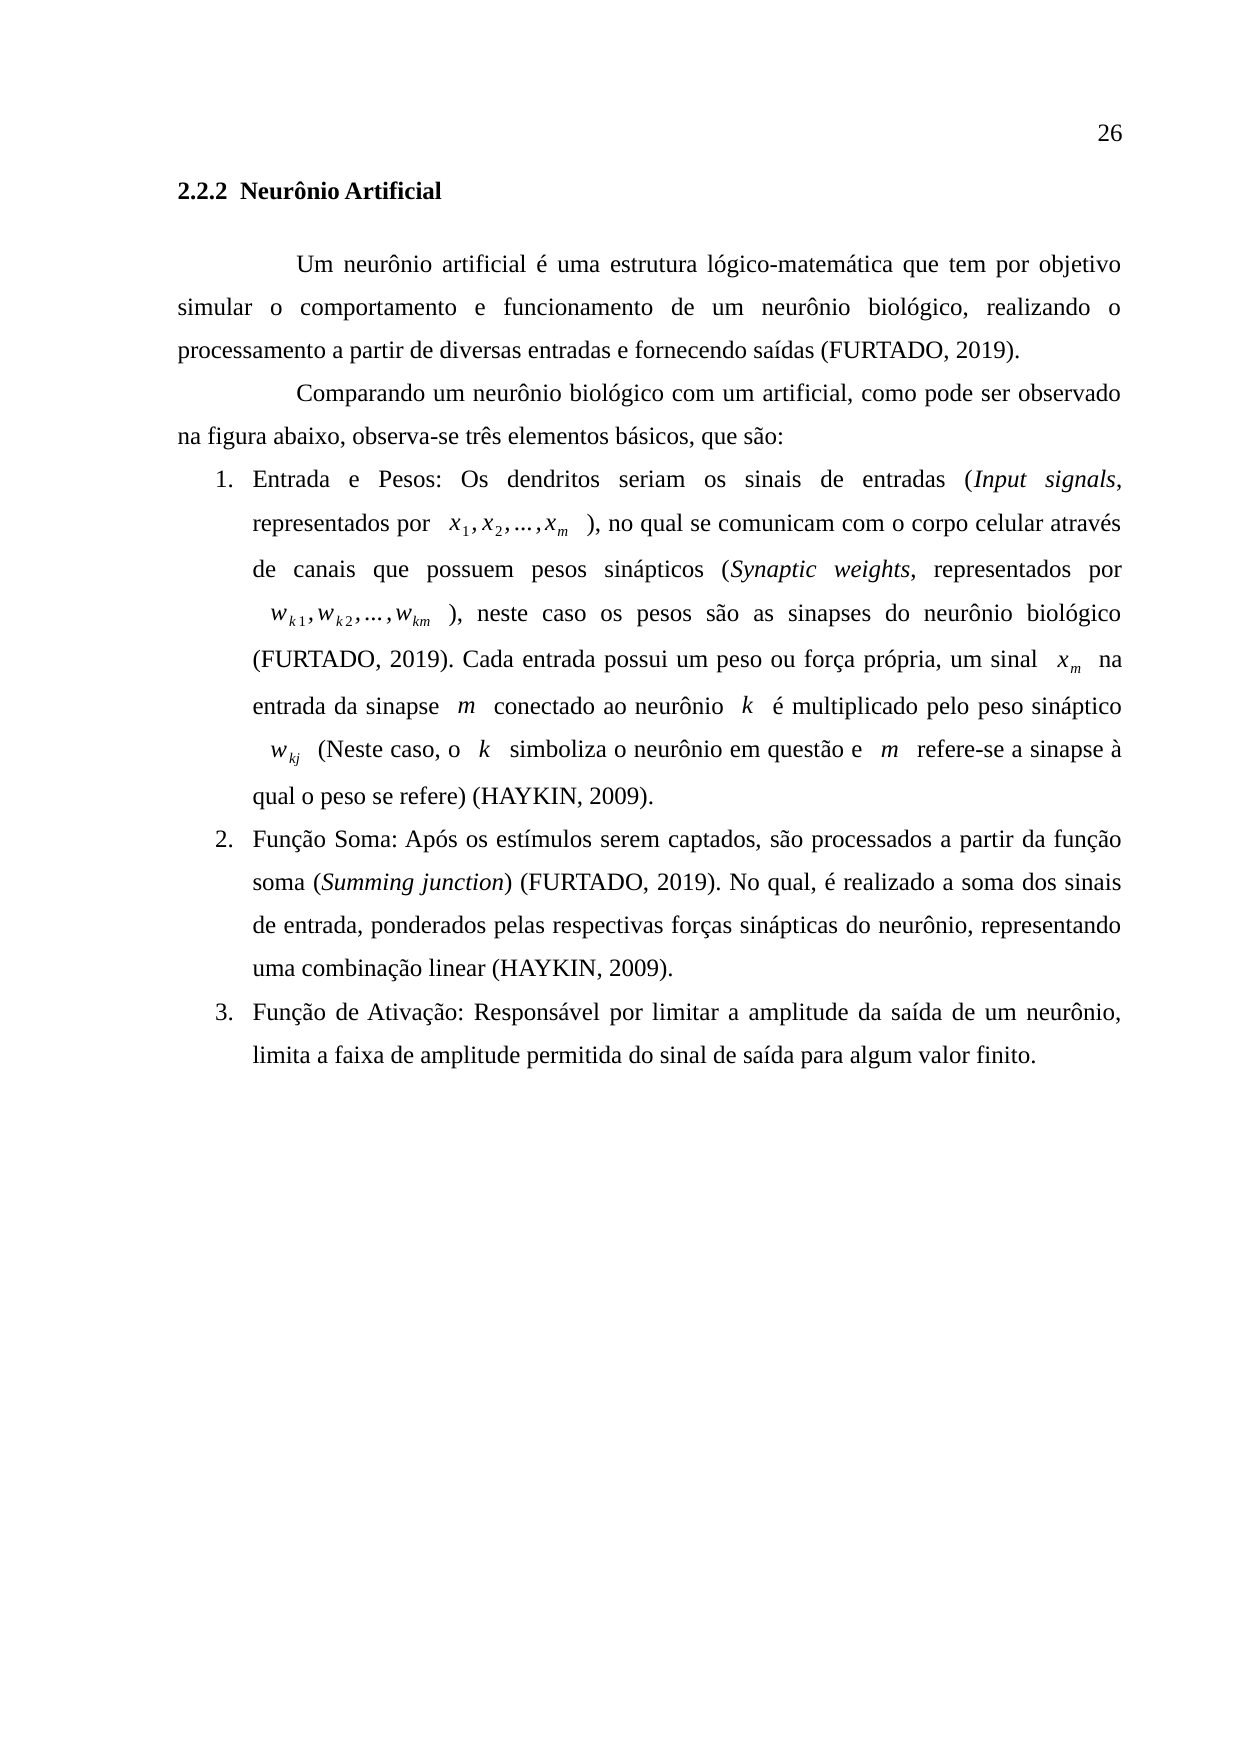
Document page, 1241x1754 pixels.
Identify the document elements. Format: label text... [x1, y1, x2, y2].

list Função de Ativação: Responsável por limitar a amplitude da saída de um neurônio, limita a faixa de amplitude permitida do sinal de saída para algum valor finito. [215, 997, 1122, 1068]
text Comparando um neurônio biológico com um artificial, como pode ser observado na figura abaixo, observa-se três elementos básicos, que são: [177, 378, 1122, 450]
subtitle Neurônio Artificial [177, 176, 1122, 205]
list Função Soma: Após os estímulos serem captados, são processados a partir da função soma (Summing junction) (FURTADO, 2019). No qual, é realizado a soma dos sinais de entrada, ponderados pelas respectivas forças sinápticas do neurônio, representando uma combinação linear (HAYKIN, 2009). [215, 824, 1122, 982]
list Entrada e Pesos: Os dendritos seriam os sinais de entradas (Input signals, representados por), no qual se comunicam com o corpo celular através de canais que possuem pesos sinápticos (Synaptic weights, representados por), neste caso os pesos são as sinapses do neurônio biológico (FURTADO, 2019). Cada entrada possui um peso ou força própria, um sinalna entrada da sinapseconectado ao neurônioé multiplicado pelo peso sináptico(Neste caso, osimboliza o neurônio em questão erefere-se a sinapse à qual o peso se refere) (HAYKIN, 2009). [215, 464, 1122, 810]
text Um neurônio artificial é uma estrutura lógico-matemática que tem por objetivo simular o comportamento e funcionamento de um neurônio biológico, realizando o processamento a partir de diversas entradas e fornecendo saídas (FURTADO, 2019). [177, 249, 1122, 364]
